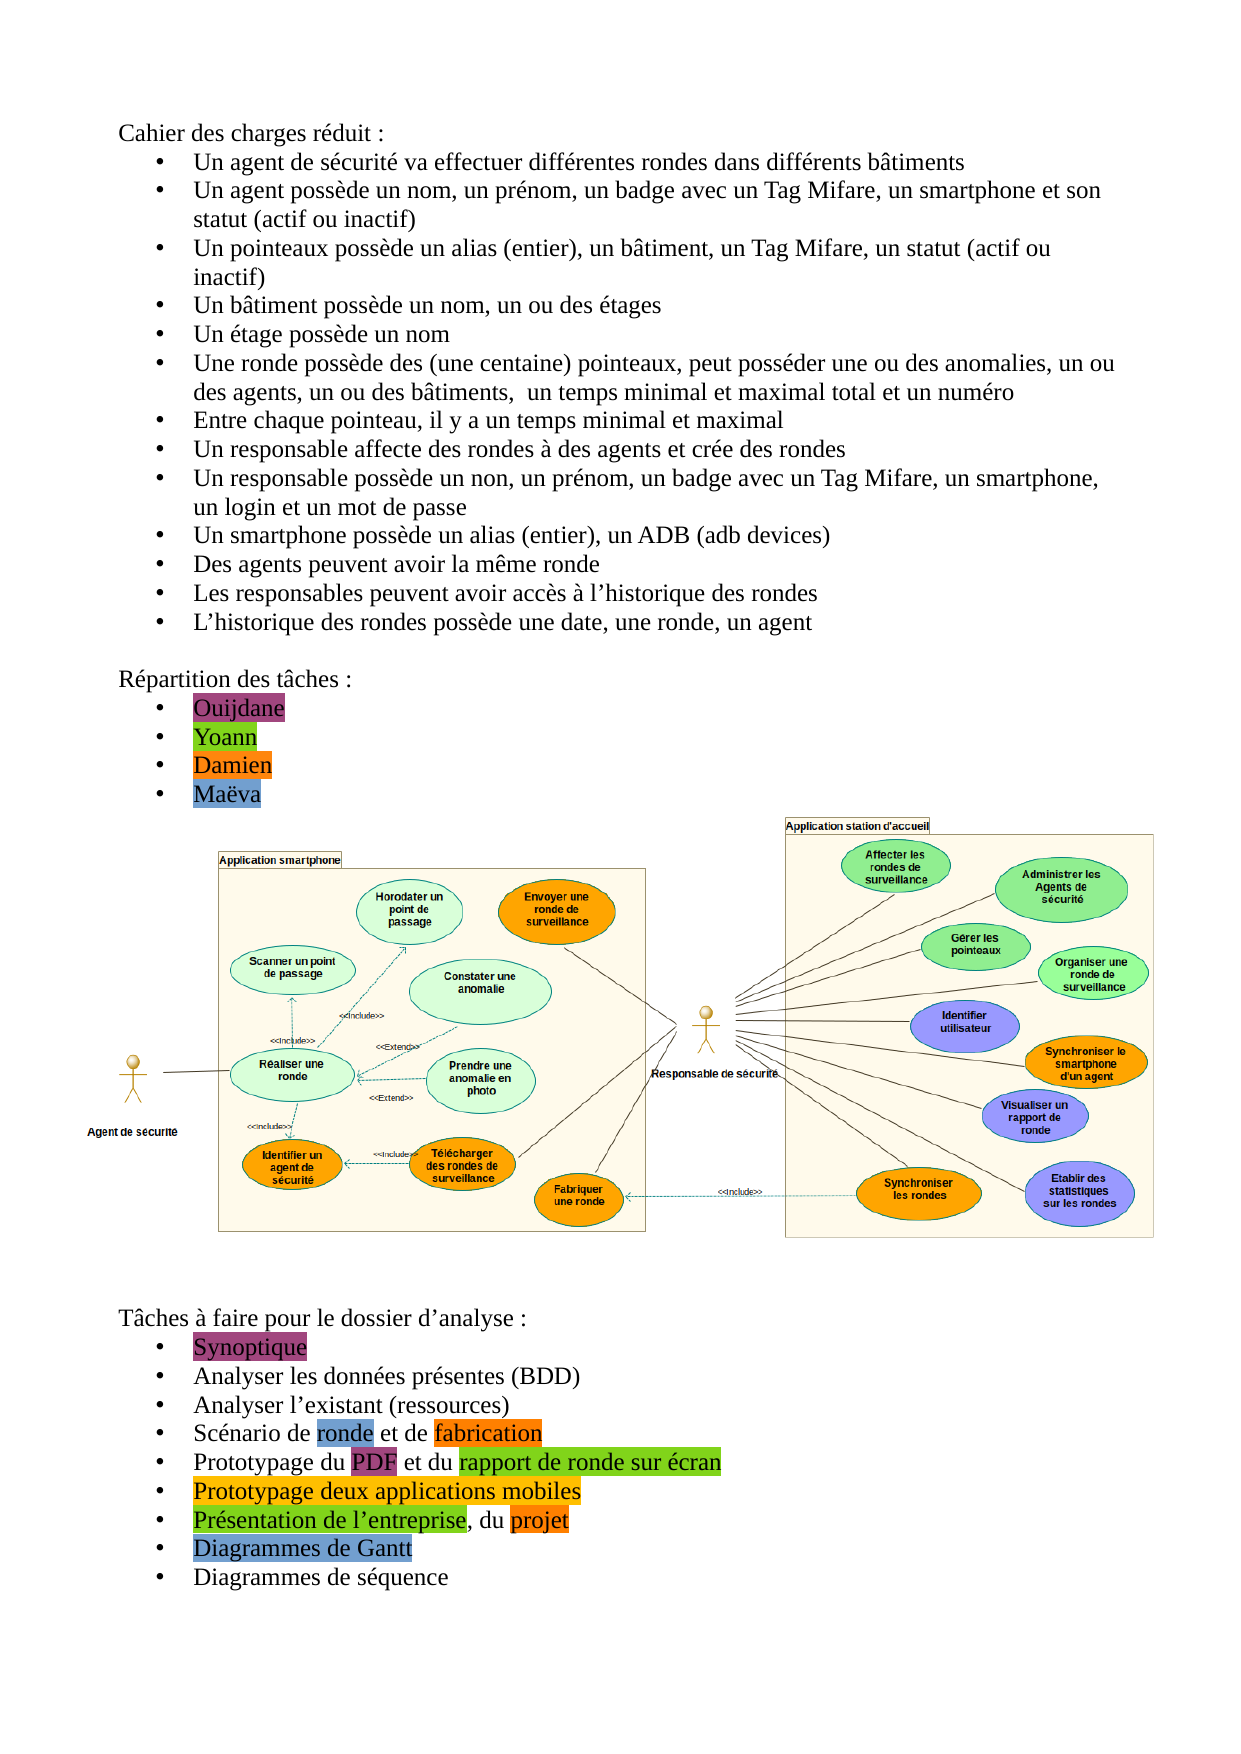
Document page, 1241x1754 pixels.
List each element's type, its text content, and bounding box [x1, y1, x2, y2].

list Diagrammes de séquence [156, 1562, 1122, 1591]
text Tâches à faire pour le dossier d’analyse : [118, 1303, 1122, 1332]
list Ouijdane [156, 693, 1122, 722]
list Analyser l’existant (ressources) [156, 1390, 1122, 1418]
list Un responsable possède un non, un prénom, un badge avec un Tag Mifare, un smartphone, un login et un mot de passe [156, 463, 1122, 521]
list Entre chaque pointeau, il y a un temps minimal et maximal [156, 406, 1122, 434]
list Les responsables peuvent avoir accès à l’historique des rondes [156, 578, 1122, 607]
list L’historique des rondes possède une date, une ronde, un agent [156, 607, 1122, 636]
list Prototypage du PDF et du rapport de ronde sur écran [156, 1447, 1122, 1476]
picture [78, 808, 1162, 1246]
list Maëva [156, 779, 1122, 808]
list Synoptique [156, 1332, 1122, 1361]
list Diagrammes de Gantt [156, 1533, 1122, 1562]
list Scénario de ronde et de fabrication [156, 1418, 1122, 1447]
list Prototypage deux applications mobiles [156, 1476, 1122, 1505]
list Un responsable affecte des rondes à des agents et crée des rondes [156, 434, 1122, 463]
list Une ronde possède des (une centaine) pointeaux, peut posséder une ou des anomalies, un ou des agents, un ou des bâtiments, un temps minimal et maximal total et un numéro [156, 348, 1122, 406]
list Damien [156, 751, 1122, 779]
list Un agent de sécurité va effectuer différentes rondes dans différents bâtiments [156, 147, 1122, 176]
list Un smartphone possède un alias (entier), un ADB (adb devices) [156, 521, 1122, 549]
list Présentation de l’entreprise, du projet [156, 1505, 1122, 1533]
text Répartition des tâches : [118, 664, 1122, 693]
list Un bâtiment possède un nom, un ou des étages [156, 291, 1122, 319]
text Cahier des charges réduit : [118, 118, 1122, 147]
list Analyser les données présentes (BDD) [156, 1361, 1122, 1390]
list Un pointeaux possède un alias (entier), un bâtiment, un Tag Mifare, un statut (actif ou inactif) [156, 233, 1122, 291]
list Des agents peuvent avoir la même ronde [156, 549, 1122, 578]
list Un étage possède un nom [156, 319, 1122, 348]
list Yoann [156, 722, 1122, 751]
list Un agent possède un nom, un prénom, un badge avec un Tag Mifare, un smartphone et son statut (actif ou inactif) [156, 176, 1122, 233]
